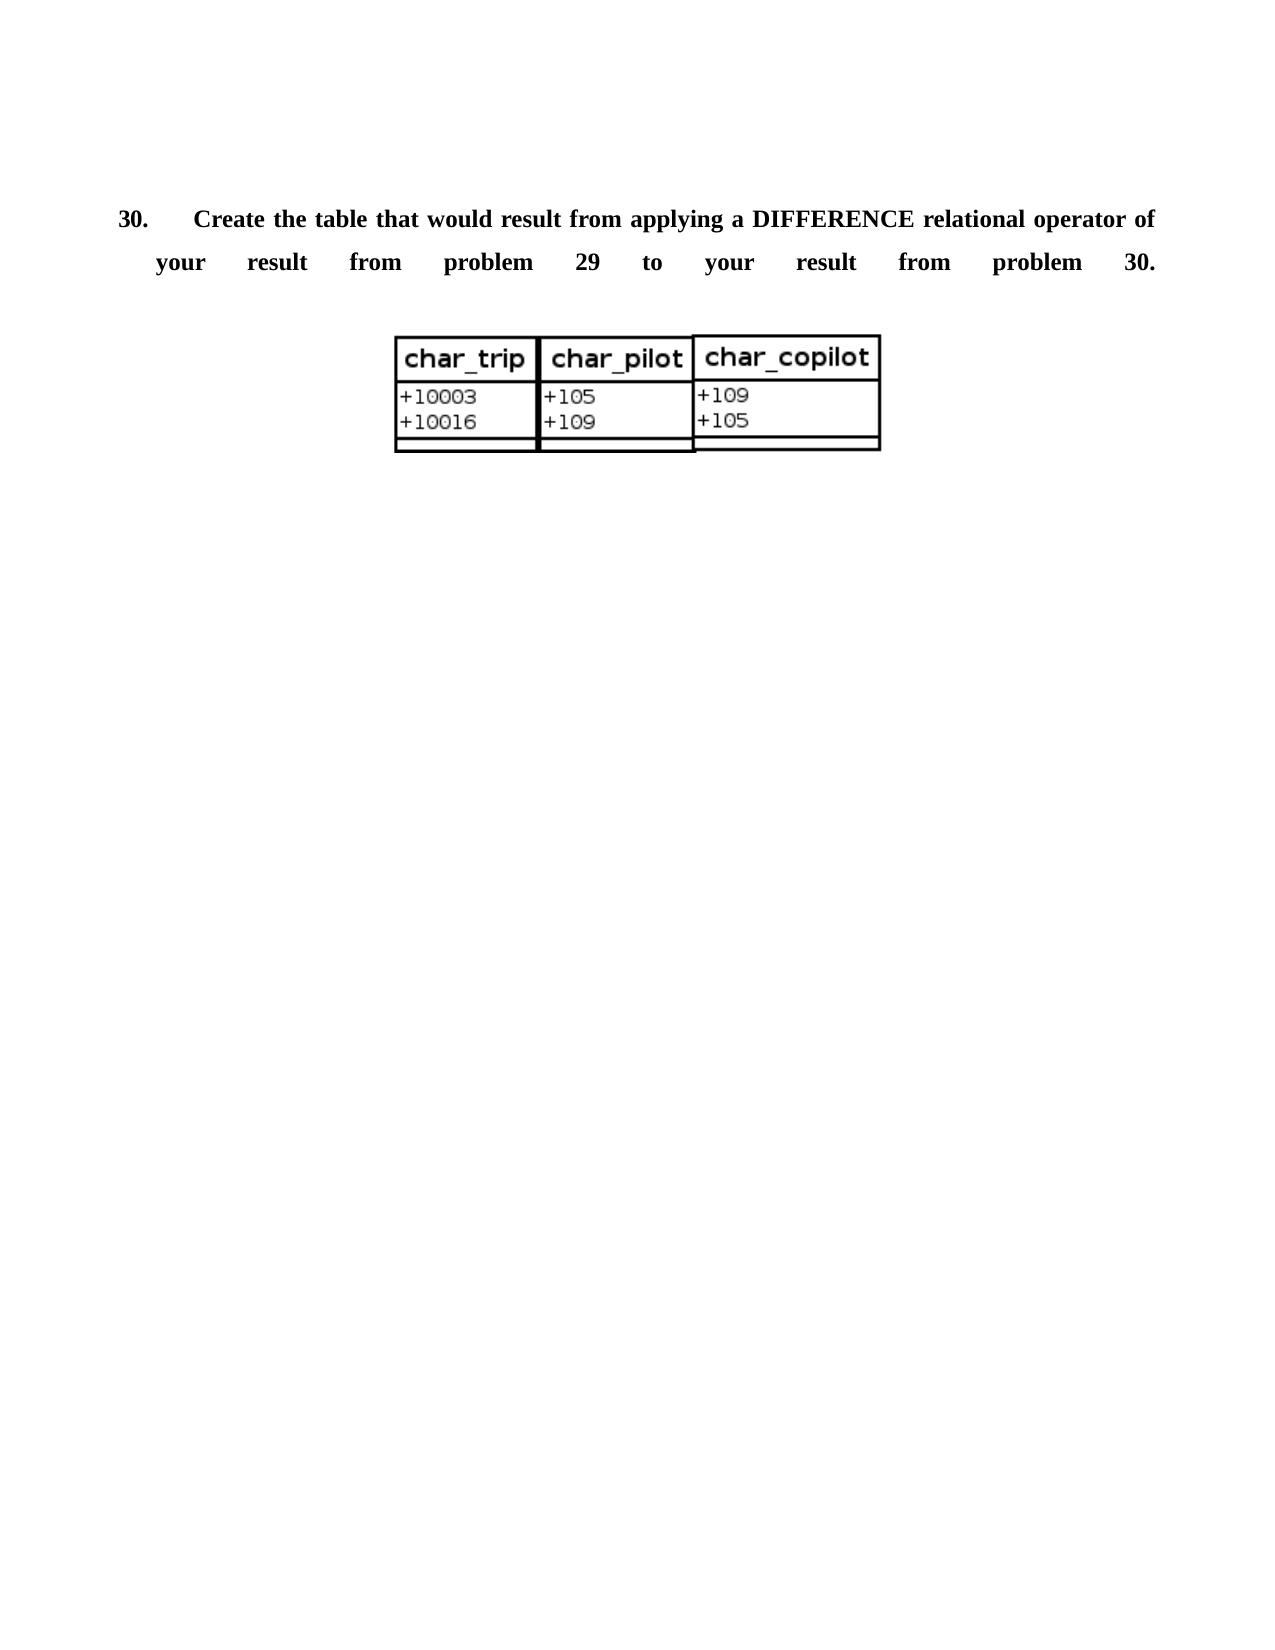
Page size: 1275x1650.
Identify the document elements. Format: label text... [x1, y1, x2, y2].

picture [393, 333, 883, 453]
list Create the table that would result from applying a DIFFERENCE relational operator of your result from problem 29 to your result from problem 30. [118, 204, 1157, 319]
